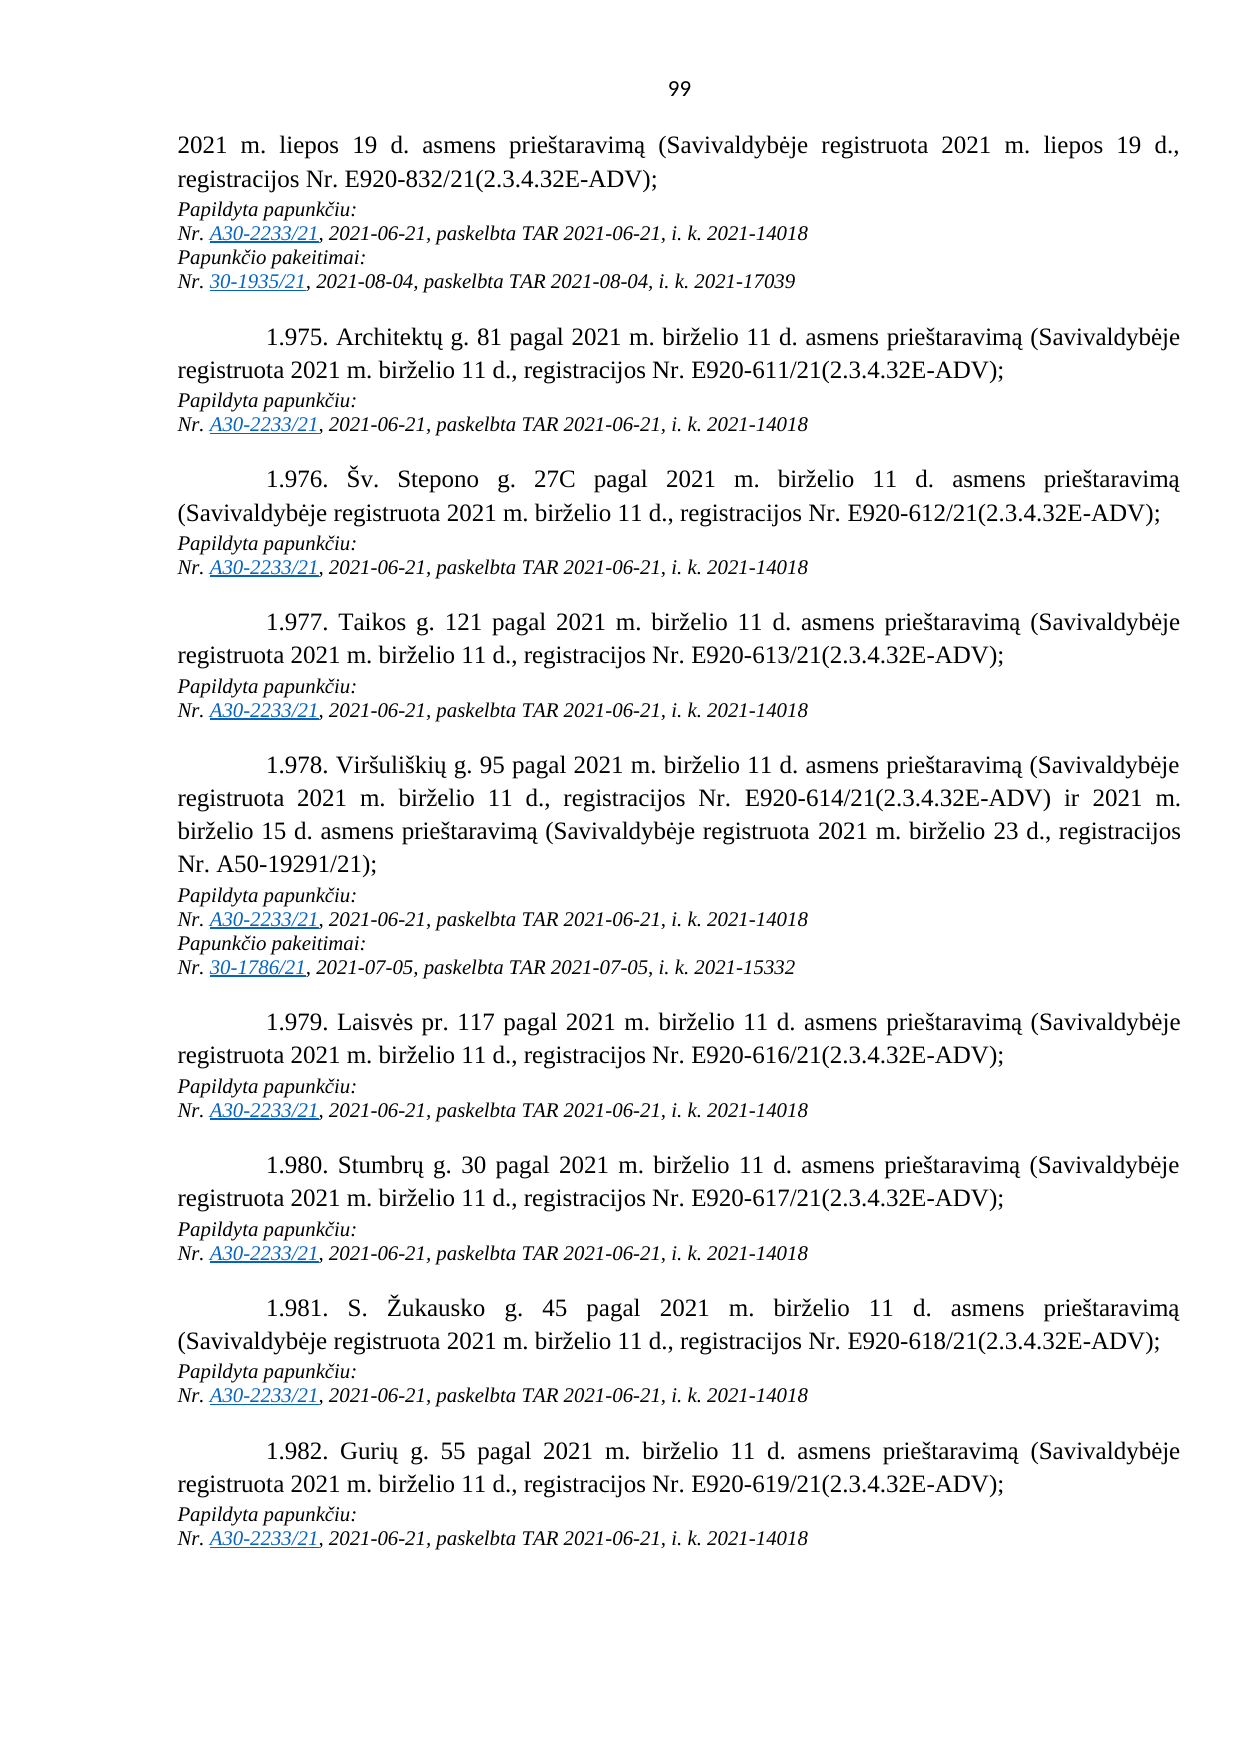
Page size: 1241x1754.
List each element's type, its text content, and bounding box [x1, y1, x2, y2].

text Papildyta papunkčiu: [177, 1073, 1181, 1098]
text Nr. A30-2233/21, 2021-06-21, paskelbta TAR 2021-06-21, i. k. 2021-14018 [177, 555, 1181, 579]
text Papildyta papunkčiu: [177, 1502, 1181, 1526]
text Nr. A30-2233/21, 2021-06-21, paskelbta TAR 2021-06-21, i. k. 2021-14018 [177, 1526, 1181, 1550]
text 1.979. Laisvės pr. 117 pagal 2021 m. birželio 11 d. asmens prieštaravimą (Savivaldybėje registruota 2021 m. birželio 11 d., registracijos Nr. E920-616/21(2.3.4.32E-ADV); [177, 1007, 1181, 1069]
text Nr. A30-2233/21, 2021-06-21, paskelbta TAR 2021-06-21, i. k. 2021-14018 [177, 412, 1181, 436]
text Nr. A30-2233/21, 2021-06-21, paskelbta TAR 2021-06-21, i. k. 2021-14018 [177, 698, 1181, 722]
text Nr. A30-2233/21, 2021-06-21, paskelbta TAR 2021-06-21, i. k. 2021-14018 [177, 907, 1181, 931]
text Papildyta papunkčiu: [177, 531, 1181, 555]
text Nr. A30-2233/21, 2021-06-21, paskelbta TAR 2021-06-21, i. k. 2021-14018 [177, 221, 1181, 245]
text Papildyta papunkčiu: [177, 1216, 1181, 1241]
text Nr. A30-2233/21, 2021-06-21, paskelbta TAR 2021-06-21, i. k. 2021-14018 [177, 1098, 1181, 1122]
text 1.976. Šv. Stepono g. 27С pagal 2021 m. birželio 11 d. asmens prieštaravimą (Savivaldybėje registruota 2021 m. birželio 11 d., registracijos Nr. E920-612/21(2.3.4.32E-ADV); [177, 464, 1181, 526]
text Papildyta papunkčiu: [177, 388, 1181, 412]
text 2021 m. liepos 19 d. asmens prieštaravimą (Savivaldybėje registruota 2021 m. liepos 19 d., registracijos Nr. E920-832/21(2.3.4.32E-ADV); [177, 131, 1181, 192]
text Papildyta papunkčiu: [177, 673, 1181, 698]
text Papunkčio pakeitimai: [177, 245, 1181, 269]
text 1.981. S. Žukausko g. 45 pagal 2021 m. birželio 11 d. asmens prieštaravimą (Savivaldybėje registruota 2021 m. birželio 11 d., registracijos Nr. E920-618/21(2.3.4.32E-ADV); [177, 1293, 1181, 1355]
text Nr. A30-2233/21, 2021-06-21, paskelbta TAR 2021-06-21, i. k. 2021-14018 [177, 1241, 1181, 1264]
text 1.980. Stumbrų g. 30 pagal 2021 m. birželio 11 d. asmens prieštaravimą (Savivaldybėje registruota 2021 m. birželio 11 d., registracijos Nr. E920-617/21(2.3.4.32E-ADV); [177, 1150, 1181, 1212]
text Nr. 30-1935/21, 2021-08-04, paskelbta TAR 2021-08-04, i. k. 2021-17039 [177, 269, 1181, 293]
text Papunkčio pakeitimai: [177, 931, 1181, 955]
text 1.982. Gurių g. 55 pagal 2021 m. birželio 11 d. asmens prieštaravimą (Savivaldybėje registruota 2021 m. birželio 11 d., registracijos Nr. E920-619/21(2.3.4.32E-ADV); [177, 1436, 1181, 1498]
text Nr. A30-2233/21, 2021-06-21, paskelbta TAR 2021-06-21, i. k. 2021-14018 [177, 1383, 1181, 1407]
text Papildyta papunkčiu: [177, 197, 1181, 221]
text Papildyta papunkčiu: [177, 882, 1181, 907]
text 1.977. Taikos g. 121 pagal 2021 m. birželio 11 d. asmens prieštaravimą (Savivaldybėje registruota 2021 m. birželio 11 d., registracijos Nr. E920-613/21(2.3.4.32E-ADV); [177, 607, 1181, 669]
text 1.975. Architektų g. 81 pagal 2021 m. birželio 11 d. asmens prieštaravimą (Savivaldybėje registruota 2021 m. birželio 11 d., registracijos Nr. E920-611/21(2.3.4.32E-ADV); [177, 322, 1181, 383]
text Nr. 30-1786/21, 2021-07-05, paskelbta TAR 2021-07-05, i. k. 2021-15332 [177, 955, 1181, 979]
text 1.978. Viršuliškių g. 95 pagal 2021 m. birželio 11 d. asmens prieštaravimą (Savivaldybėje registruota 2021 m. birželio 11 d., registracijos Nr. E920-614/21(2.3.4.32E-ADV) ir 2021 m. birželio 15 d. asmens prieštaravimą (Savivaldybėje registruota 2021 m. birželio 23 d., registracijos Nr. A50-19291/21); [177, 750, 1181, 878]
text Papildyta papunkčiu: [177, 1359, 1181, 1383]
